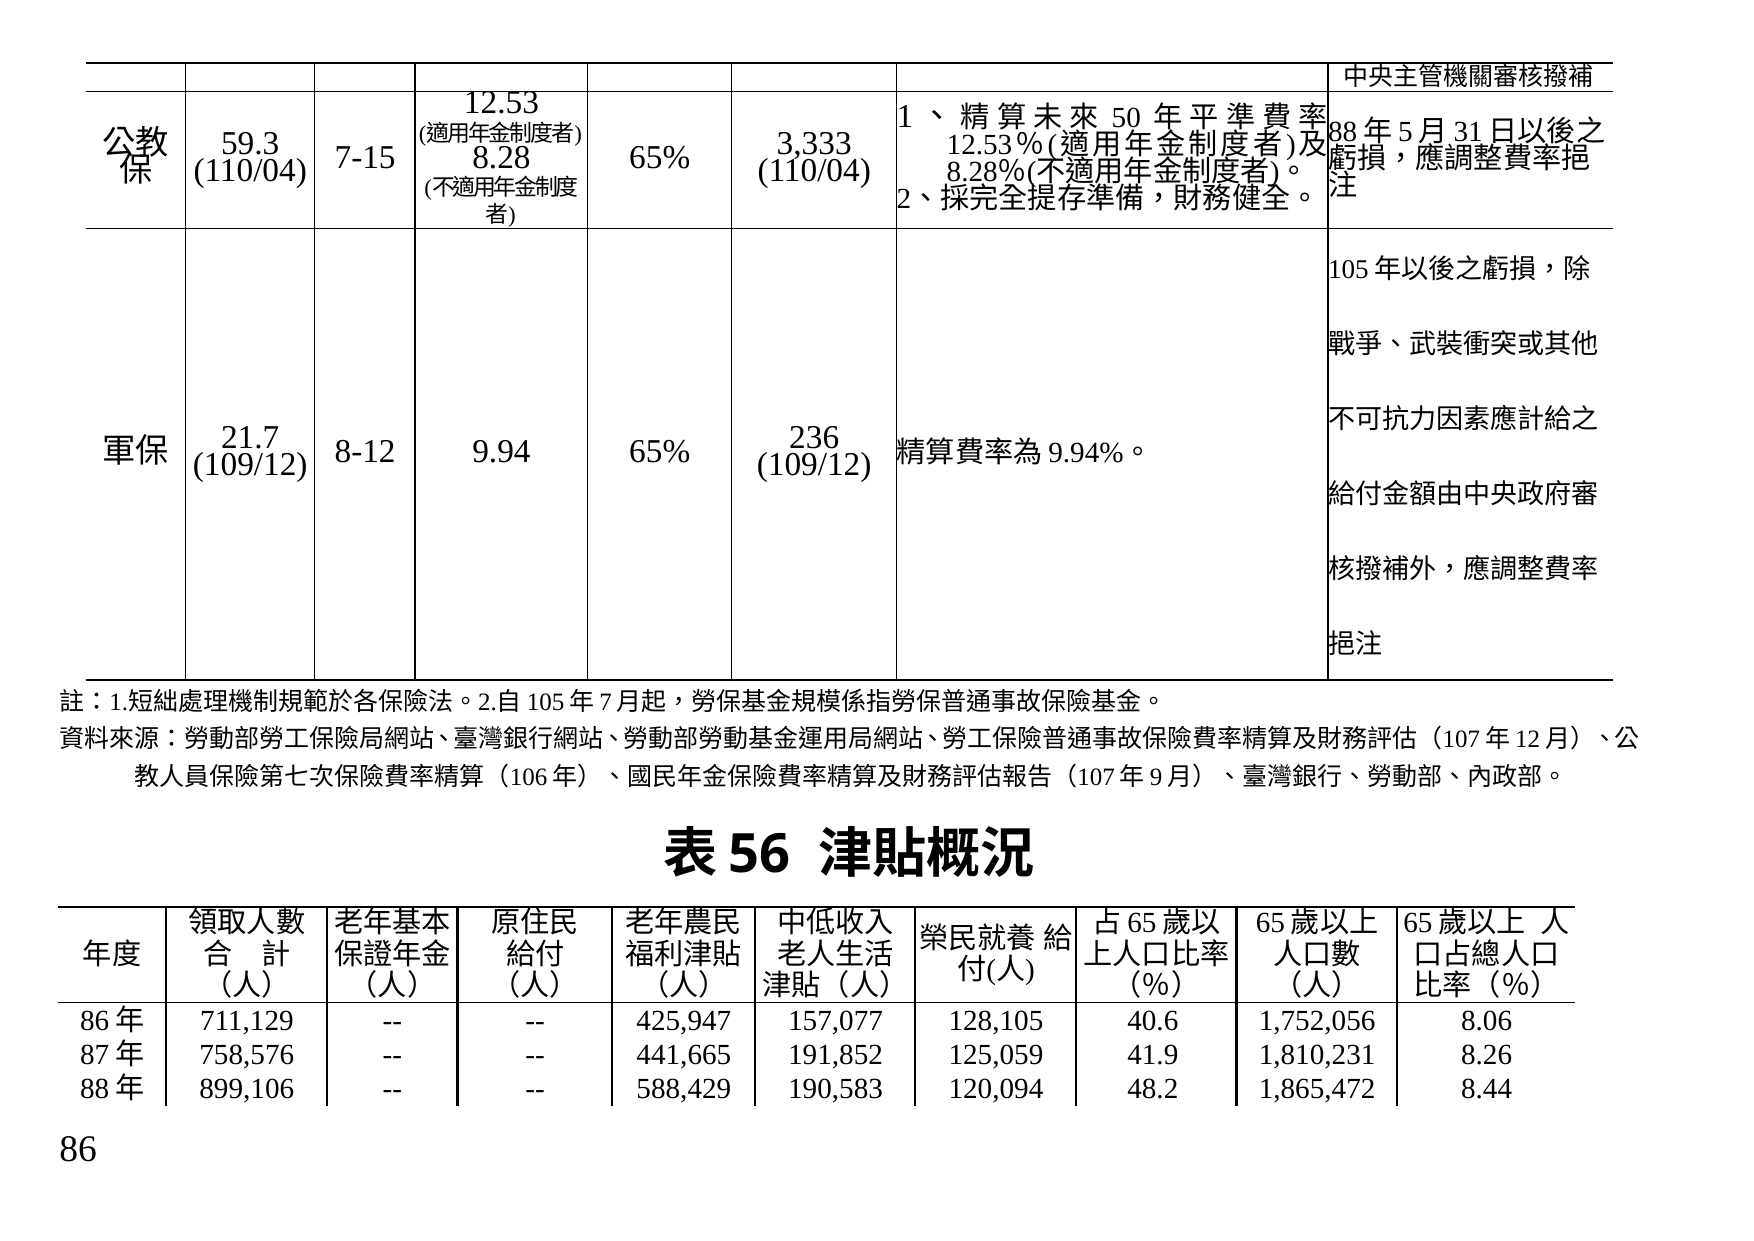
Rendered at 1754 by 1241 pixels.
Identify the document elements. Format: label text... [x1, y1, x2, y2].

table_cell -- [459, 1037, 611, 1071]
table_cell [86, 64, 185, 91]
table_cell 120,094 [916, 1071, 1075, 1106]
table_cell [186, 64, 314, 91]
text 資料來源：勞動部勞工保險局網站、臺灣銀行網站、勞動部勞動基金運用局網站、勞工保險普通事故保險費率精算及財務評估（107年12月）、公教人員保險第七次保險費率精算（106年）、國民年金保險費率精算及財務評估報告（107年9月）、臺灣銀行、勞動部、內政部。 [59, 718, 1639, 793]
table_cell 1、精算未來50年平準費率12.53％(適用年金制度者)及8.28％(不適用年金制度者)。 2、採完全提存準備，財務健全。 [897, 92, 1327, 228]
table_cell 8.06 [1398, 1003, 1575, 1037]
table_cell 12.53 (適用年金制度者) 8.28 (不適用年金制度者) [416, 92, 587, 228]
table_cell -- [459, 1003, 611, 1037]
table_header 領取人數 合 計 （人） [167, 908, 326, 1002]
table_cell 軍保 [86, 229, 185, 679]
table_header 原住民 給付 （人） [459, 908, 611, 1002]
table_cell 8.26 [1398, 1037, 1575, 1071]
table_cell 87年 [58, 1037, 165, 1071]
table_header 老年農民 福利津貼 （人） [613, 908, 754, 1002]
table_cell 711,129 [167, 1003, 326, 1037]
table_cell 1,752,056 [1238, 1003, 1396, 1037]
table_cell 精算費率為9.94%。 [897, 229, 1327, 679]
table_cell 8.44 [1398, 1071, 1575, 1106]
table_cell 9.94 [416, 229, 587, 679]
subtitle 表56 津貼概況 [59, 793, 1639, 906]
table_cell -- [328, 1003, 456, 1037]
table_header 中低收入 老人生活 津貼（人） [756, 908, 914, 1002]
table_cell 40.6 [1077, 1003, 1235, 1037]
table_cell 86年 [58, 1003, 165, 1037]
table_cell 3,333 (110/04) [732, 92, 896, 228]
table_header 65歲以上 人口占總人口比率（％） [1398, 908, 1575, 1002]
table_cell 7-15 [315, 92, 414, 228]
table_cell 191,852 [756, 1037, 914, 1071]
table_cell 758,576 [167, 1037, 326, 1071]
table_header 老年基本 保證年金 （人） [328, 908, 456, 1002]
table_cell 88年 [58, 1071, 165, 1106]
table_cell 1,865,472 [1238, 1071, 1396, 1106]
table_cell 236 (109/12) [732, 229, 896, 679]
table_cell -- [328, 1037, 456, 1071]
table_cell [732, 64, 896, 91]
table_cell 48.2 [1077, 1071, 1235, 1106]
table_cell 425,947 [613, 1003, 754, 1037]
table_cell 8-12 [315, 229, 414, 679]
table_cell 88年5月31日以後之虧損，應調整費率挹注 [1329, 92, 1612, 228]
table_cell 588,429 [613, 1071, 754, 1106]
table_cell [315, 64, 414, 91]
table_cell 59.3 (110/04) [186, 92, 314, 228]
table_cell [416, 64, 587, 91]
table_cell 125,059 [916, 1037, 1075, 1071]
table_cell -- [328, 1071, 456, 1106]
table_cell -- [459, 1071, 611, 1106]
text 註：1.短絀處理機制規範於各保險法。2.自105年7月起，勞保基金規模係指勞保普通事故保險基金。 [59, 681, 1639, 718]
table_cell 65% [588, 92, 731, 228]
table_header 占65歲以上人口比率（％） [1077, 908, 1235, 1002]
table_cell 65% [588, 229, 731, 679]
table_cell 128,105 [916, 1003, 1075, 1037]
table_cell 190,583 [756, 1071, 914, 1106]
table_cell 21.7 (109/12) [186, 229, 314, 679]
table_cell [897, 64, 1327, 91]
table_cell 公教保 [86, 92, 185, 228]
table_header 65歲以上 人口數 （人） [1238, 908, 1396, 1002]
table_header 榮民就養 給付(人) [916, 908, 1075, 1002]
table_cell 中央主管機關審核撥補 [1329, 64, 1612, 91]
table_cell 41.9 [1077, 1037, 1235, 1071]
table_cell 899,106 [167, 1071, 326, 1106]
table_cell [588, 64, 731, 91]
table_cell 441,665 [613, 1037, 754, 1071]
table_cell 105年以後之虧損，除戰爭、武裝衝突或其他不可抗力因素應計給之給付金額由中央政府審核撥補外，應調整費率挹注 [1329, 229, 1612, 679]
table_cell 1,810,231 [1238, 1037, 1396, 1071]
table_cell 157,077 [756, 1003, 914, 1037]
table_header 年度 [58, 908, 165, 1002]
